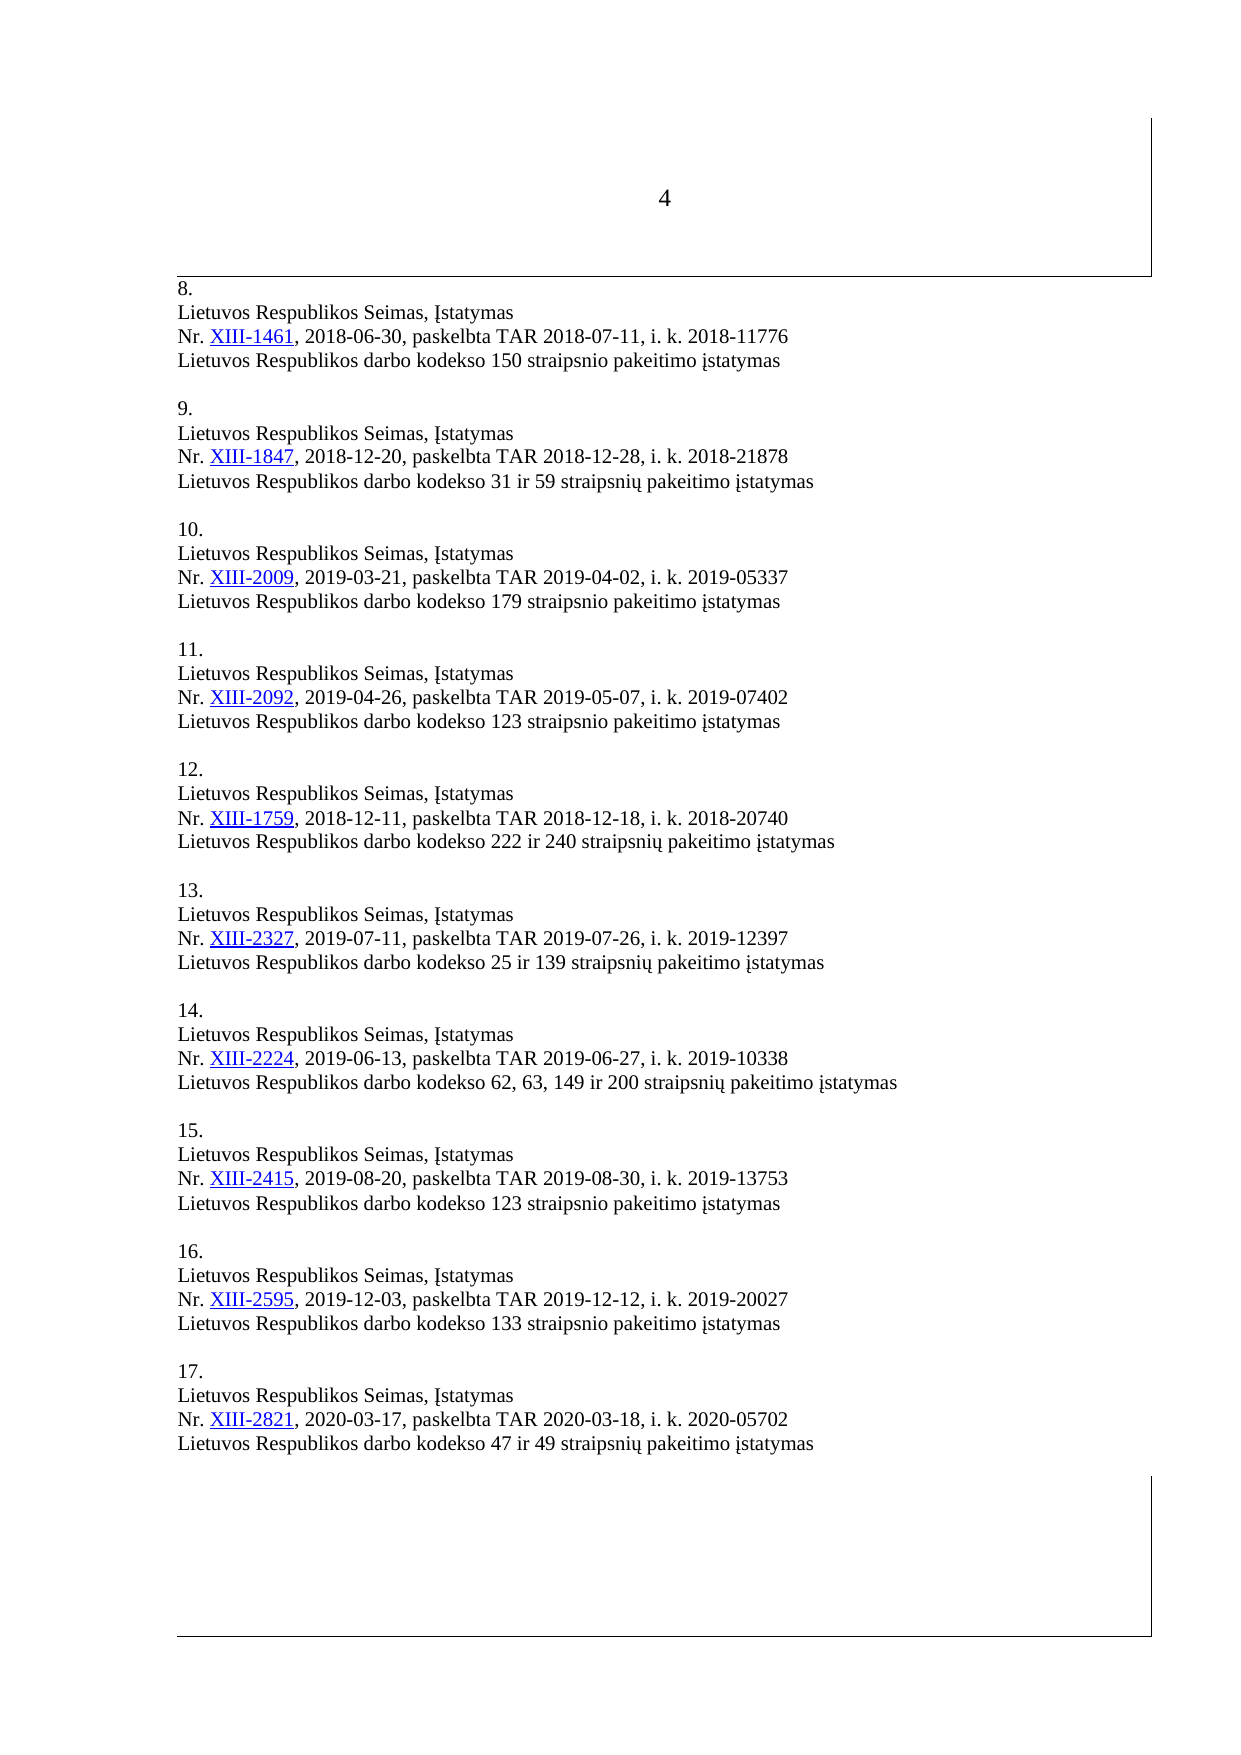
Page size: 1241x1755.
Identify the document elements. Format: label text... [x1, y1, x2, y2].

text Nr. XIII-2595, 2019-12-03, paskelbta TAR 2019-12-12, i. k. 2019-20027 [177, 1287, 1152, 1311]
text Lietuvos Respublikos darbo kodekso 179 straipsnio pakeitimo įstatymas [177, 589, 1152, 613]
text Lietuvos Respublikos Seimas, Įstatymas [177, 1383, 1152, 1407]
text Lietuvos Respublikos Seimas, Įstatymas [177, 781, 1152, 805]
text Lietuvos Respublikos darbo kodekso 62, 63, 149 ir 200 straipsnių pakeitimo įstatymas [177, 1070, 1152, 1094]
text Lietuvos Respublikos Seimas, Įstatymas [177, 541, 1152, 565]
text Lietuvos Respublikos Seimas, Įstatymas [177, 1142, 1152, 1166]
text Nr. XIII-2224, 2019-06-13, paskelbta TAR 2019-06-27, i. k. 2019-10338 [177, 1046, 1152, 1070]
text Lietuvos Respublikos darbo kodekso 150 straipsnio pakeitimo įstatymas [177, 348, 1152, 372]
text Nr. XIII-2415, 2019-08-20, paskelbta TAR 2019-08-30, i. k. 2019-13753 [177, 1166, 1152, 1190]
text Lietuvos Respublikos Seimas, Įstatymas [177, 300, 1152, 324]
text Nr. XIII-2821, 2020-03-17, paskelbta TAR 2020-03-18, i. k. 2020-05702 [177, 1407, 1152, 1431]
text 8. [177, 276, 1152, 300]
text Lietuvos Respublikos Seimas, Įstatymas [177, 1263, 1152, 1287]
text 12. [177, 757, 1152, 781]
text Lietuvos Respublikos Seimas, Įstatymas [177, 661, 1152, 685]
text Nr. XIII-2009, 2019-03-21, paskelbta TAR 2019-04-02, i. k. 2019-05337 [177, 565, 1152, 589]
text Lietuvos Respublikos darbo kodekso 47 ir 49 straipsnių pakeitimo įstatymas [177, 1431, 1152, 1455]
text Nr. XIII-1847, 2018-12-20, paskelbta TAR 2018-12-28, i. k. 2018-21878 [177, 444, 1152, 468]
text 10. [177, 517, 1152, 541]
text 17. [177, 1359, 1152, 1383]
text Lietuvos Respublikos darbo kodekso 123 straipsnio pakeitimo įstatymas [177, 709, 1152, 733]
text Lietuvos Respublikos Seimas, Įstatymas [177, 420, 1152, 444]
text Nr. XIII-2327, 2019-07-11, paskelbta TAR 2019-07-26, i. k. 2019-12397 [177, 926, 1152, 950]
text Lietuvos Respublikos darbo kodekso 222 ir 240 straipsnių pakeitimo įstatymas [177, 829, 1152, 853]
text Nr. XIII-1759, 2018-12-11, paskelbta TAR 2018-12-18, i. k. 2018-20740 [177, 805, 1152, 829]
text Lietuvos Respublikos Seimas, Įstatymas [177, 1022, 1152, 1046]
text Nr. XIII-1461, 2018-06-30, paskelbta TAR 2018-07-11, i. k. 2018-11776 [177, 324, 1152, 348]
text 16. [177, 1238, 1152, 1263]
text 9. [177, 396, 1152, 420]
text 15. [177, 1118, 1152, 1142]
text Lietuvos Respublikos darbo kodekso 133 straipsnio pakeitimo įstatymas [177, 1311, 1152, 1335]
text Lietuvos Respublikos Seimas, Įstatymas [177, 902, 1152, 926]
text Nr. XIII-2092, 2019-04-26, paskelbta TAR 2019-05-07, i. k. 2019-07402 [177, 685, 1152, 709]
text Lietuvos Respublikos darbo kodekso 123 straipsnio pakeitimo įstatymas [177, 1190, 1152, 1214]
text 14. [177, 998, 1152, 1022]
text 13. [177, 878, 1152, 902]
text 11. [177, 637, 1152, 661]
text Lietuvos Respublikos darbo kodekso 31 ir 59 straipsnių pakeitimo įstatymas [177, 468, 1152, 493]
text Lietuvos Respublikos darbo kodekso 25 ir 139 straipsnių pakeitimo įstatymas [177, 950, 1152, 974]
